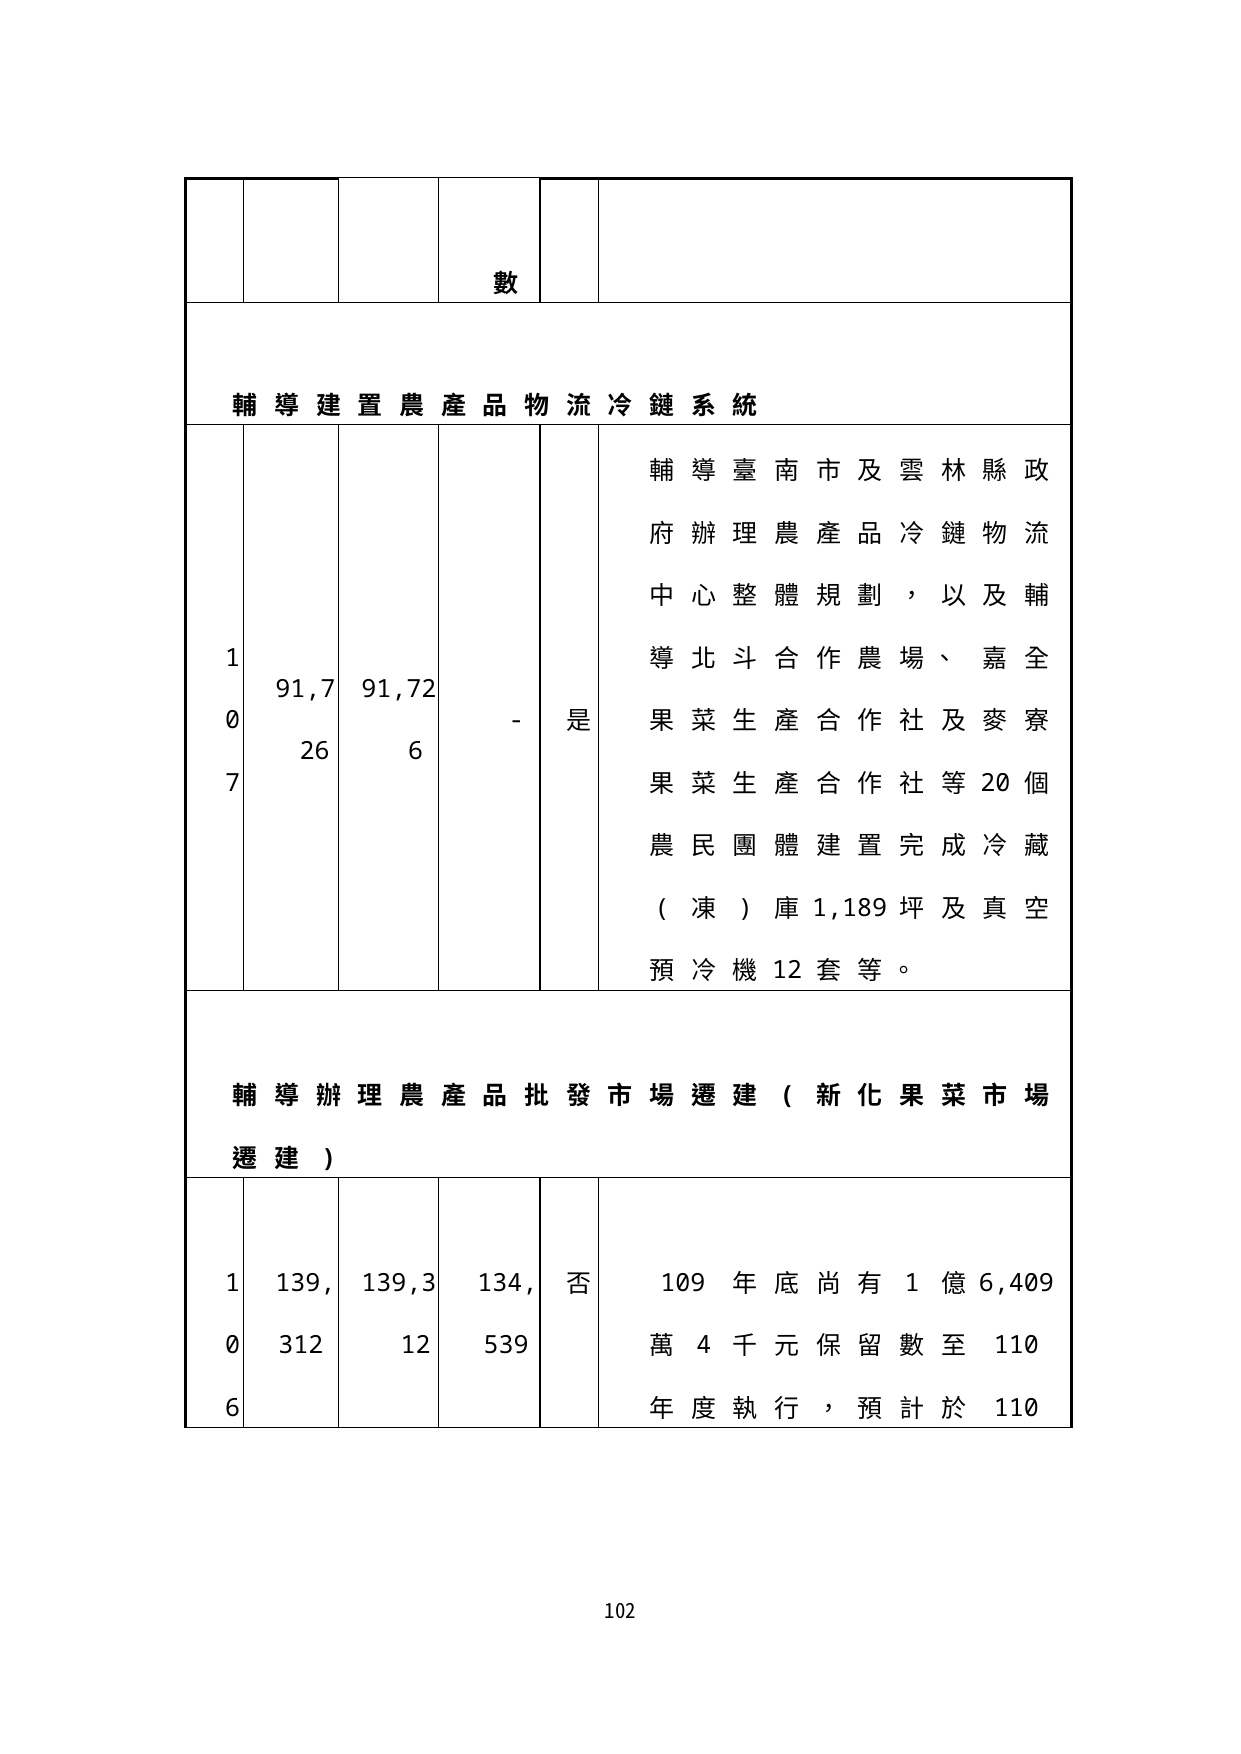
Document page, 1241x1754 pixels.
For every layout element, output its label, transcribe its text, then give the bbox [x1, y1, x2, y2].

table_cell 106 [187, 1178, 243, 1427]
table_header [541, 180, 598, 302]
table_cell [339, 178, 438, 302]
table_cell 是 [541, 425, 598, 990]
table_cell 數 [439, 178, 539, 302]
table_cell 輔導辦理農產品批發市場遷建(新化果菜市場遷建) [187, 991, 1070, 1177]
table_cell 109年底尚有1億6,409萬4千元保留數至110年度執行，預計於110 [599, 1178, 1070, 1427]
table_header 年度 [187, 180, 243, 302]
table_cell 139,312 [339, 1178, 438, 1427]
table_cell 139,312 [244, 1178, 338, 1427]
table_cell 否 [541, 1178, 598, 1427]
table_cell 輔導建置農產品物流冷鏈系統 [187, 303, 1070, 424]
table_cell 91,726 [244, 425, 338, 990]
table_cell - [439, 425, 539, 990]
table_cell 91,726 [339, 425, 438, 990]
table_cell 134,539 [439, 1178, 539, 1427]
table_cell 107 [187, 425, 243, 990]
table_header [599, 180, 1070, 302]
table_header 預算數 [244, 180, 338, 302]
table_cell 輔導臺南市及雲林縣政府辦理農產品冷鏈物流中心整體規劃，以及輔導北斗合作農場、嘉全果菜生產合作社及麥寮果菜生產合作社等20個農民團體建置完成冷藏(凍)庫1,189坪及真空預冷機12套等。 [599, 425, 1070, 990]
